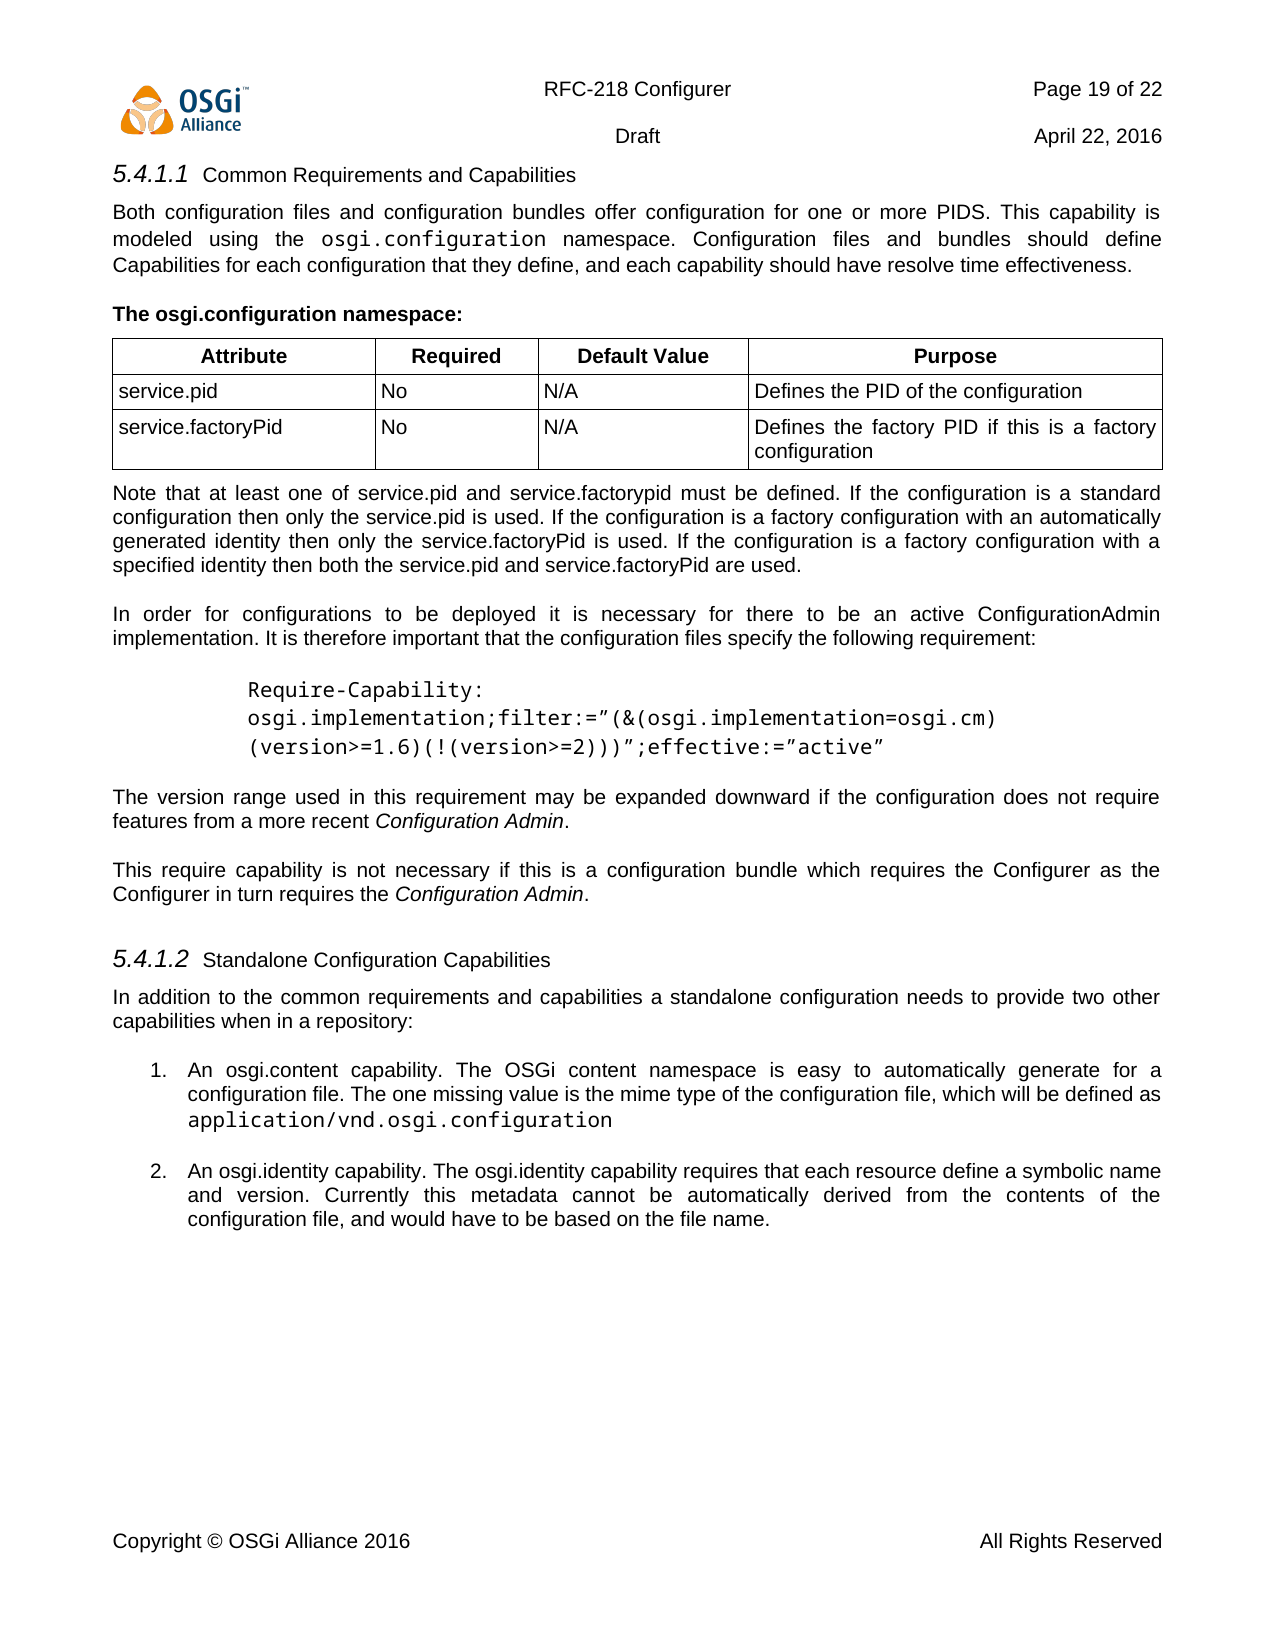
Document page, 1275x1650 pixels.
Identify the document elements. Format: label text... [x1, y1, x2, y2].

table_cell Defines the factory PID if this is a factory configuration [749, 410, 1162, 468]
text In order for configurations to be deployed it is necessary for there to be an active ConfigurationAdmin implementation. It is therefore important that the configuration files specify the following requirement: [112, 602, 1162, 650]
text This require capability is not necessary if this is a configuration bundle which requires the Configurer as the Configurer in turn requires the Configuration Admin. [112, 858, 1162, 906]
table_header Required [376, 339, 538, 373]
table_cell N/A [539, 410, 748, 468]
list An osgi.identity capability. The osgi.identity capability requires that each resource define a symbolic name and version. Currently this metadata cannot be automatically derived from the contents of the configuration file, and would have to be based on the file name. [150, 1159, 1162, 1231]
subtitle Standalone Configuration Capabilities [112, 943, 1162, 972]
table_cell service.pid [113, 375, 375, 409]
table_cell N/A [539, 375, 748, 409]
list An osgi.content capability. The OSGi content namespace is easy to automatically generate for a configuration file. The one missing value is the mime type of the configuration file, which will be defined as application/vnd.osgi.configuration [150, 1058, 1162, 1134]
table_cell service.factoryPid [113, 410, 375, 468]
subtitle Common Requirements and Capabilities [112, 159, 1162, 188]
table_header Purpose [749, 339, 1162, 373]
table_cell No [376, 410, 538, 468]
table_cell Defines the PID of the configuration [749, 375, 1162, 409]
picture [113, 78, 257, 142]
text Require-Capability: osgi.implementation;filter:=”(&(osgi.implementation=osgi.cm)(version>=1.6)(!(version>=2)))”;effective:=”active” [247, 675, 1162, 760]
text Both configuration files and configuration bundles offer configuration for one or more PIDS. This capability is modeled using the osgi.configuration namespace. Configuration files and bundles should define Capabilities for each configuration that they define, and each capability should have resolve time effectiveness. [112, 200, 1162, 277]
table_cell No [376, 375, 538, 409]
text Note that at least one of service.pid and service.factorypid must be defined. If the configuration is a standard configuration then only the service.pid is used. If the configuration is a factory configuration with an automatically generated identity then only the service.factoryPid is used. If the configuration is a factory configuration with a specified identity then both the service.pid and service.factoryPid are used. [112, 481, 1162, 577]
table_header Attribute [113, 339, 375, 373]
text The osgi.configuration namespace: [112, 302, 1162, 326]
table_header Default Value [539, 339, 748, 373]
text The version range used in this requirement may be expanded downward if the configuration does not require features from a more recent Configuration Admin. [112, 785, 1162, 833]
text In addition to the common requirements and capabilities a standalone configuration needs to provide two other capabilities when in a repository: [112, 985, 1162, 1033]
